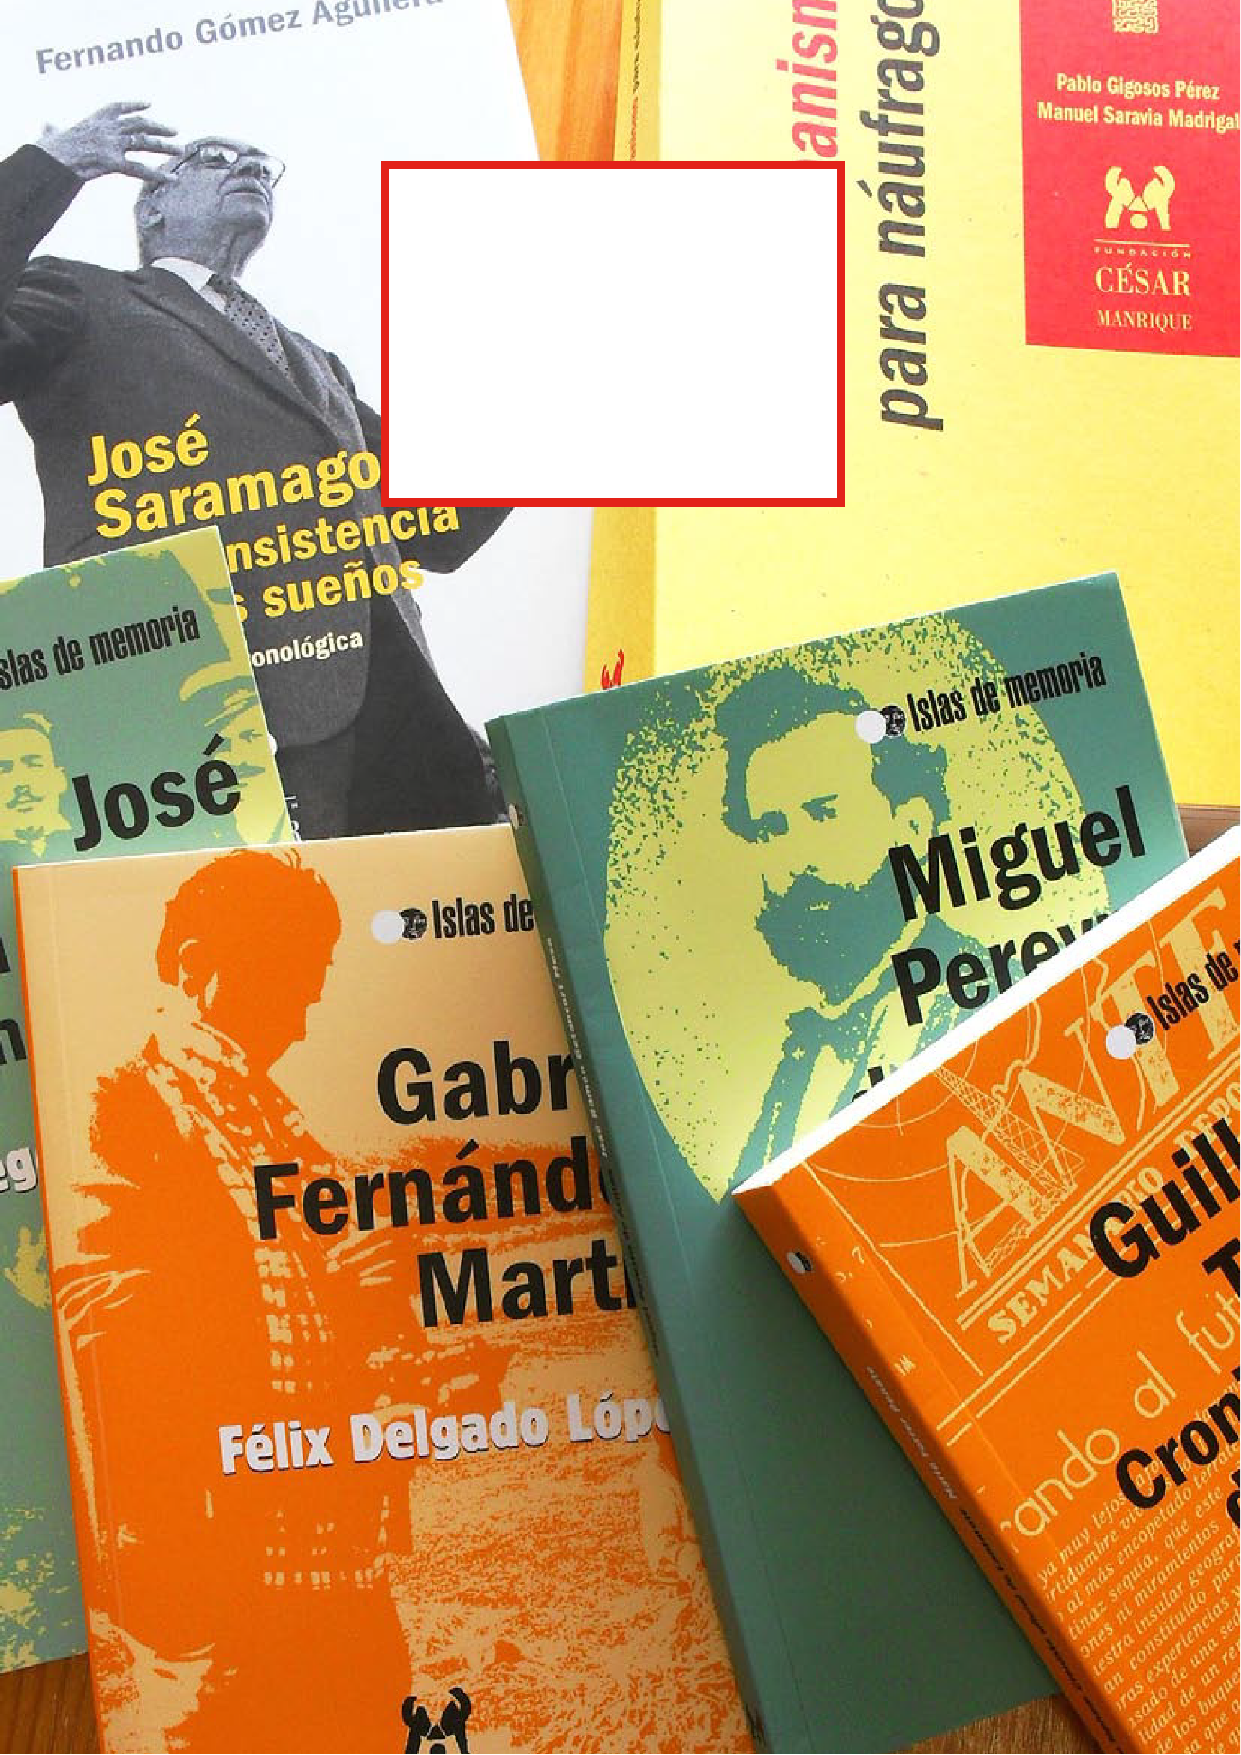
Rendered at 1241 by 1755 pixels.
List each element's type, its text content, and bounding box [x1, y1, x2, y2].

text SERVICIO DE PUBLICACIONES [425, 270, 801, 407]
